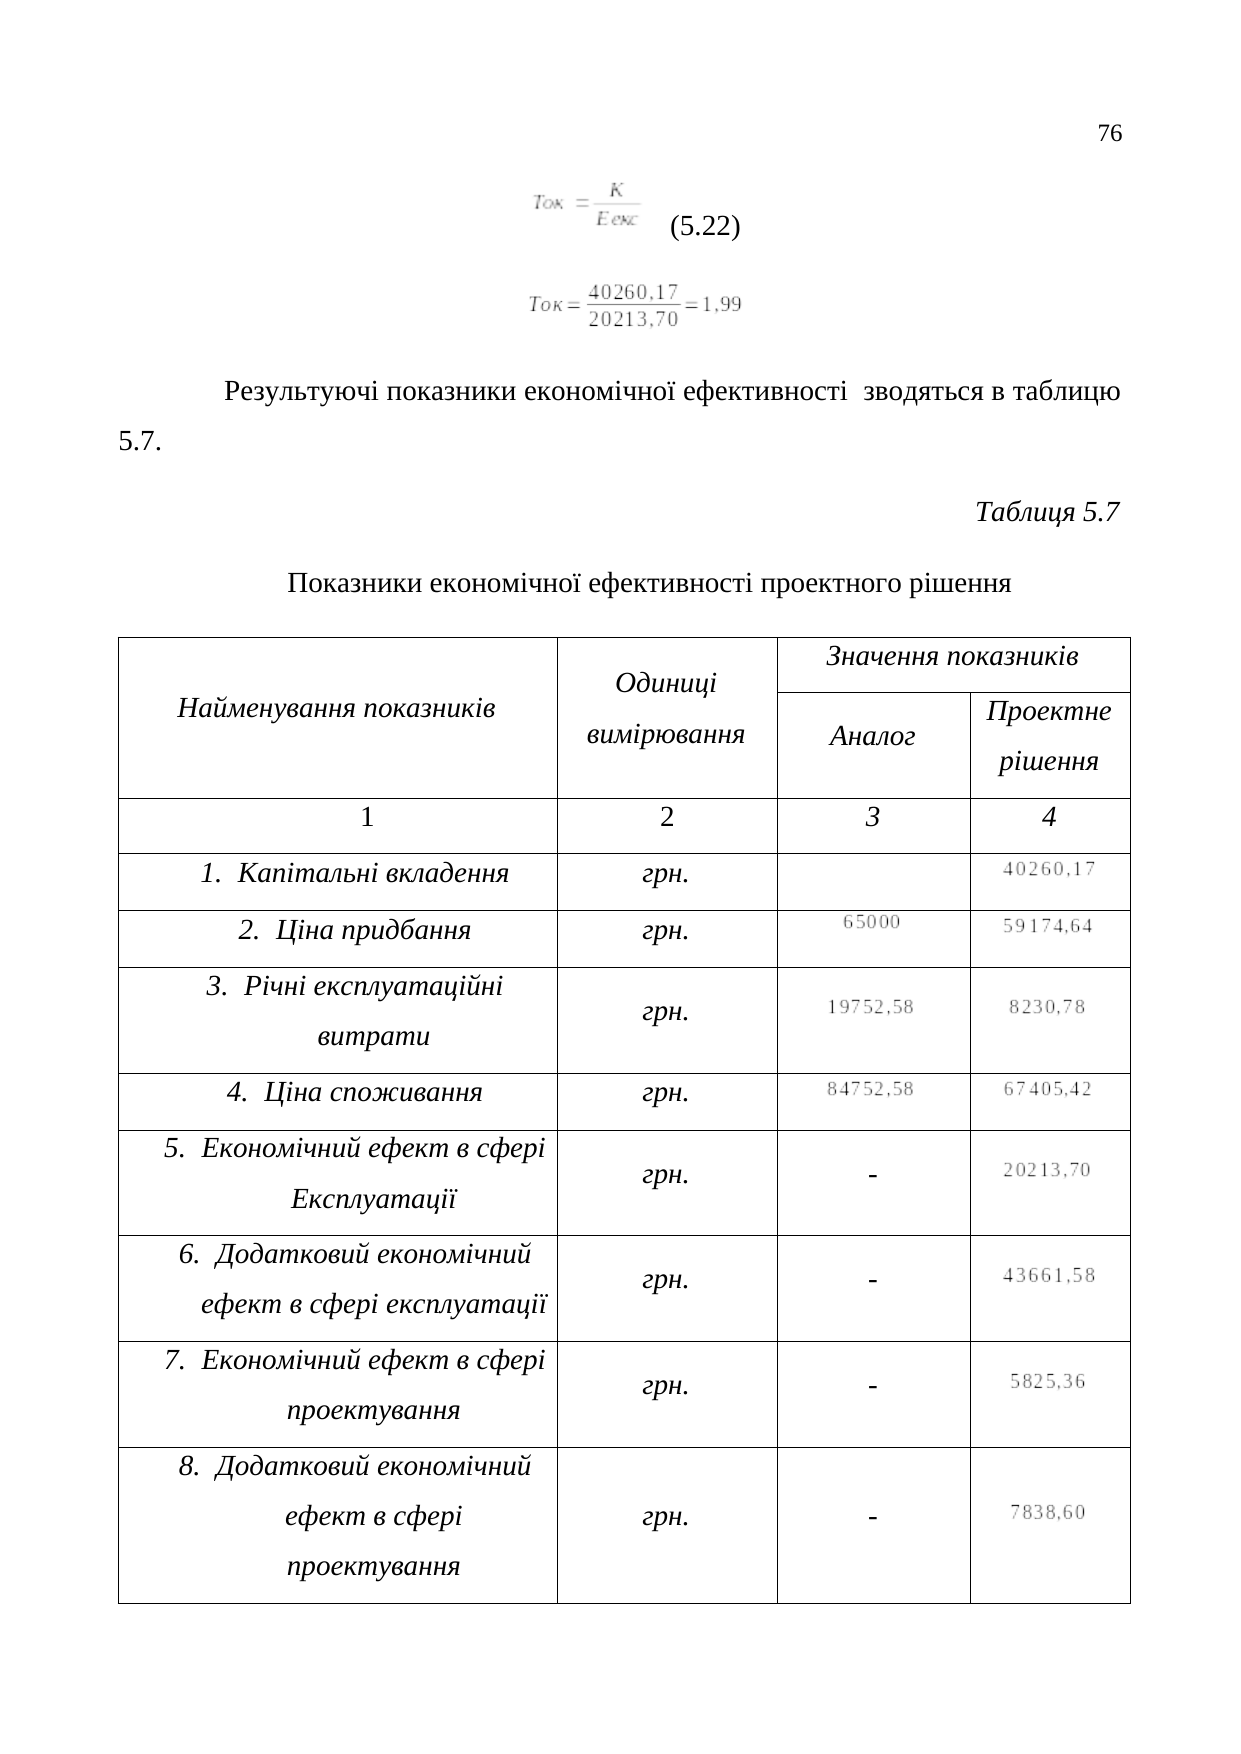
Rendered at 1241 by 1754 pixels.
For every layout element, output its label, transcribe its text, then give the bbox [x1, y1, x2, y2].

table_cell [971, 1074, 1130, 1129]
table_cell грн. [558, 911, 777, 967]
table_cell - [778, 1131, 970, 1235]
table_cell грн. [558, 854, 777, 910]
table_cell [971, 1131, 1130, 1235]
text Таблиця 5.7 [118, 494, 1122, 528]
table_cell грн. [558, 1074, 777, 1129]
table_cell [971, 968, 1130, 1073]
table_cell грн. [558, 1342, 777, 1447]
table_cell Проектне рішення [971, 693, 1130, 798]
table_cell 1 [119, 799, 557, 853]
table_cell грн. [558, 968, 777, 1073]
text (5.22) [118, 176, 1122, 242]
table_cell 2 [558, 799, 777, 853]
table_cell Економічний ефект в сфері проектування [119, 1342, 557, 1447]
table_cell грн. [558, 1448, 777, 1603]
table_cell [971, 1342, 1130, 1447]
table_cell 4 [971, 799, 1130, 853]
table_header Найменування показників [119, 638, 557, 798]
table_cell Економічний ефект в сфері Експлуатації [119, 1131, 557, 1235]
table_cell [778, 1074, 970, 1129]
table_cell [971, 911, 1130, 967]
table_cell Ціна придбання [119, 911, 557, 967]
table_cell Річні експлуатаційні витрати [119, 968, 557, 1073]
table_cell 3 [778, 799, 970, 853]
table_cell [778, 911, 970, 967]
table_cell - [778, 1342, 970, 1447]
table_cell [971, 854, 1130, 910]
table_cell - [778, 1448, 970, 1603]
table_cell Аналог [778, 693, 970, 798]
table_cell [778, 968, 970, 1073]
table_cell [778, 854, 970, 910]
table_cell грн. [558, 1236, 777, 1341]
table_cell - [778, 1236, 970, 1341]
table_cell [971, 1236, 1130, 1341]
text Показники економічної ефективності проектного рішення [118, 566, 1122, 599]
table_cell Капітальні вкладення [119, 854, 557, 910]
table_cell грн. [558, 1131, 777, 1235]
table_cell Додатковий економічний ефект в сфері експлуатації [119, 1236, 557, 1341]
table_cell Ціна споживання [119, 1074, 557, 1129]
table_header Одиниці вимірювання [558, 638, 777, 798]
table_cell Додатковий економічний ефект в сфері проектування [119, 1448, 557, 1603]
table_header Значення показників [778, 638, 1130, 692]
table_cell [971, 1448, 1130, 1603]
text Результуючі показники економічної ефективності зводяться в таблицю 5.7. [118, 373, 1122, 457]
